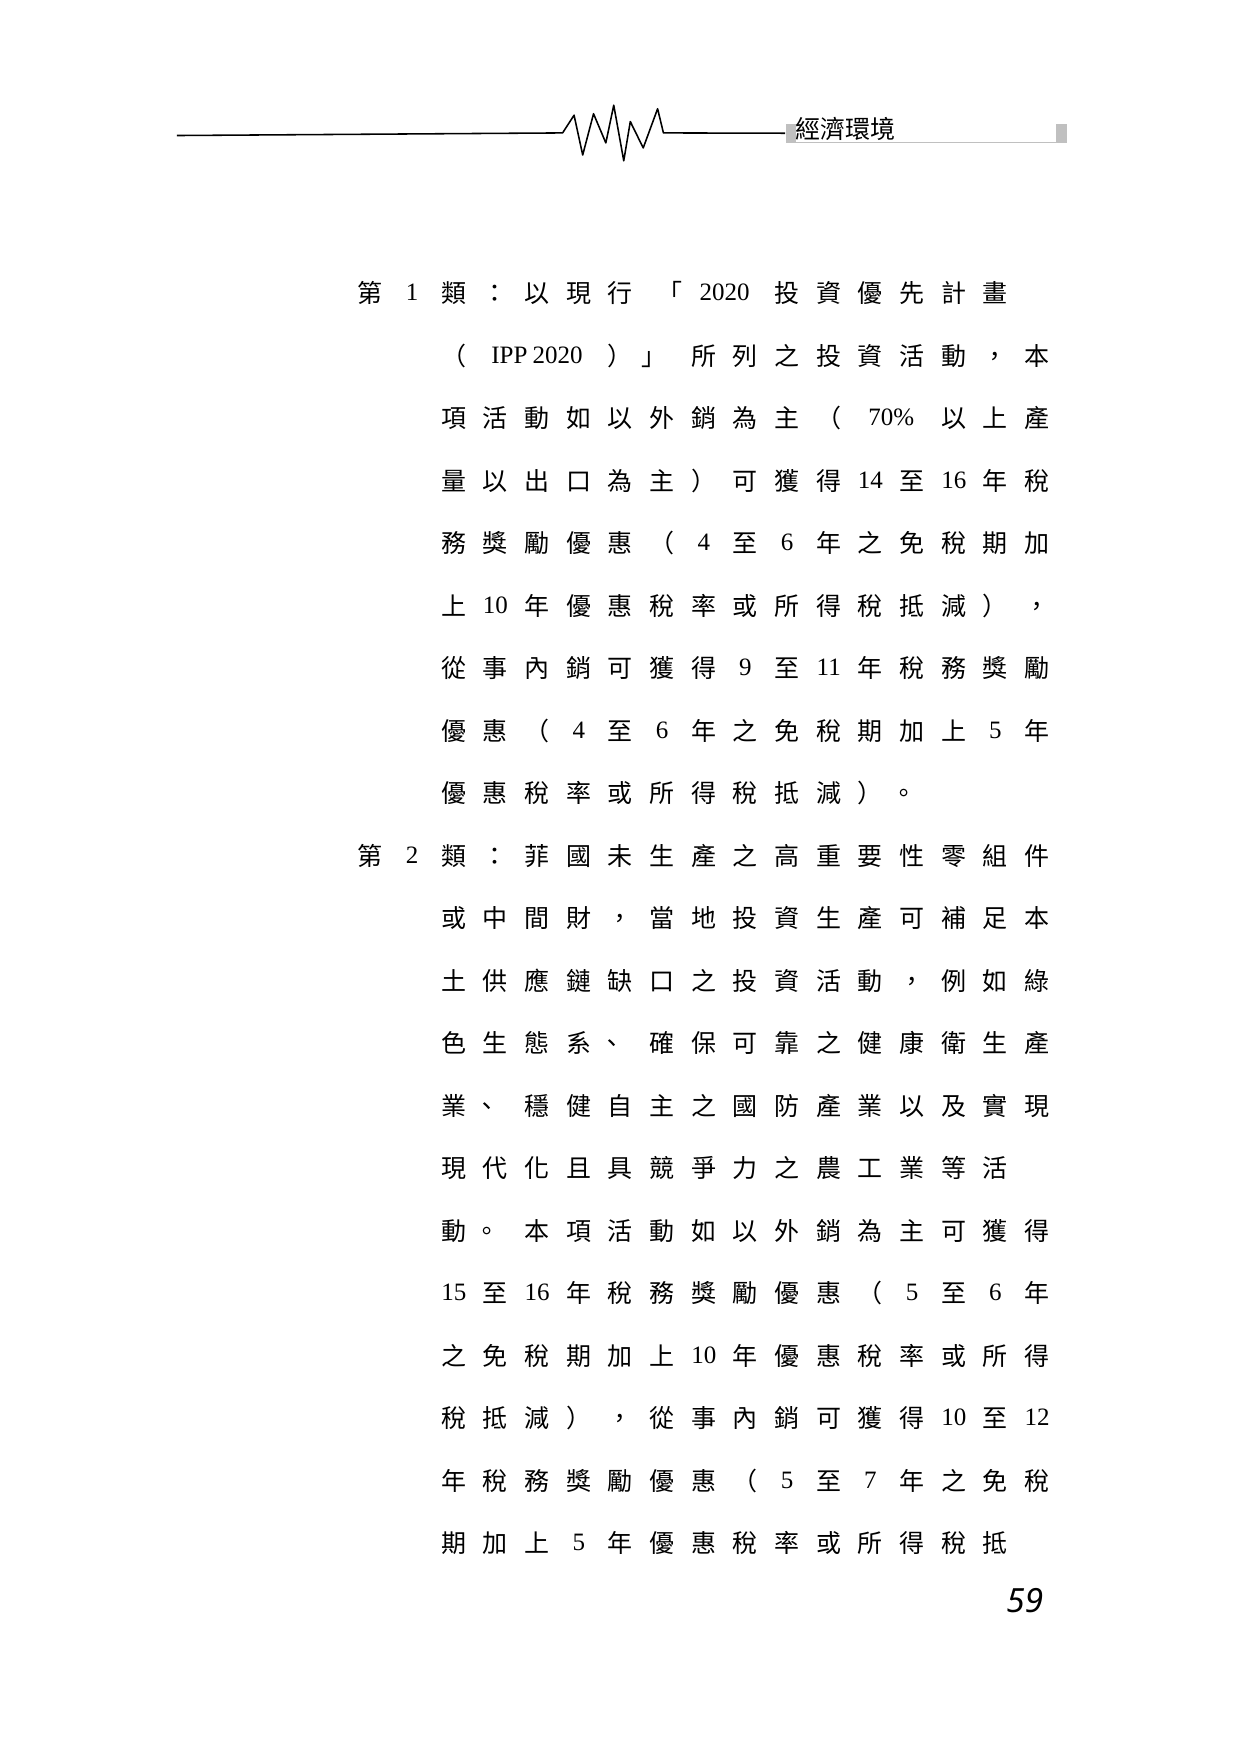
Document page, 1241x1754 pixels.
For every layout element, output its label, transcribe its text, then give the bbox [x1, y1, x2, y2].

text 第2類：菲國未生產之高重要性零組件或中間財，當地投資生產可補足本土供應鏈缺口之投資活動，例如綠色生態系、確保可靠之健康衛生產業、穩健自主之國防產業以及實現現代化且具競爭力之農工業等活動。本項活動如以外銷為主可獲得15至16年稅務獎勵優惠（5至6年之免稅期加上10年優惠稅率或所得稅抵減），從事內銷可獲得10至12年稅務獎勵優惠（5至7年之免稅期加上5年優惠稅率或所得稅抵 [331, 813, 1058, 1563]
text 第1類：以現行「2020投資優先計畫（IPP 2020）」所列之投資活動，本項活動如以外銷為主（70%以上產量以出口為主）可獲得14至16年稅務獎勵優惠（4至6年之免稅期加上10年優惠稅率或所得稅抵減），從事內銷可獲得9至11年稅務獎勵優惠（4至6年之免稅期加上5年優惠稅率或所得稅抵減）。 [331, 250, 1058, 813]
